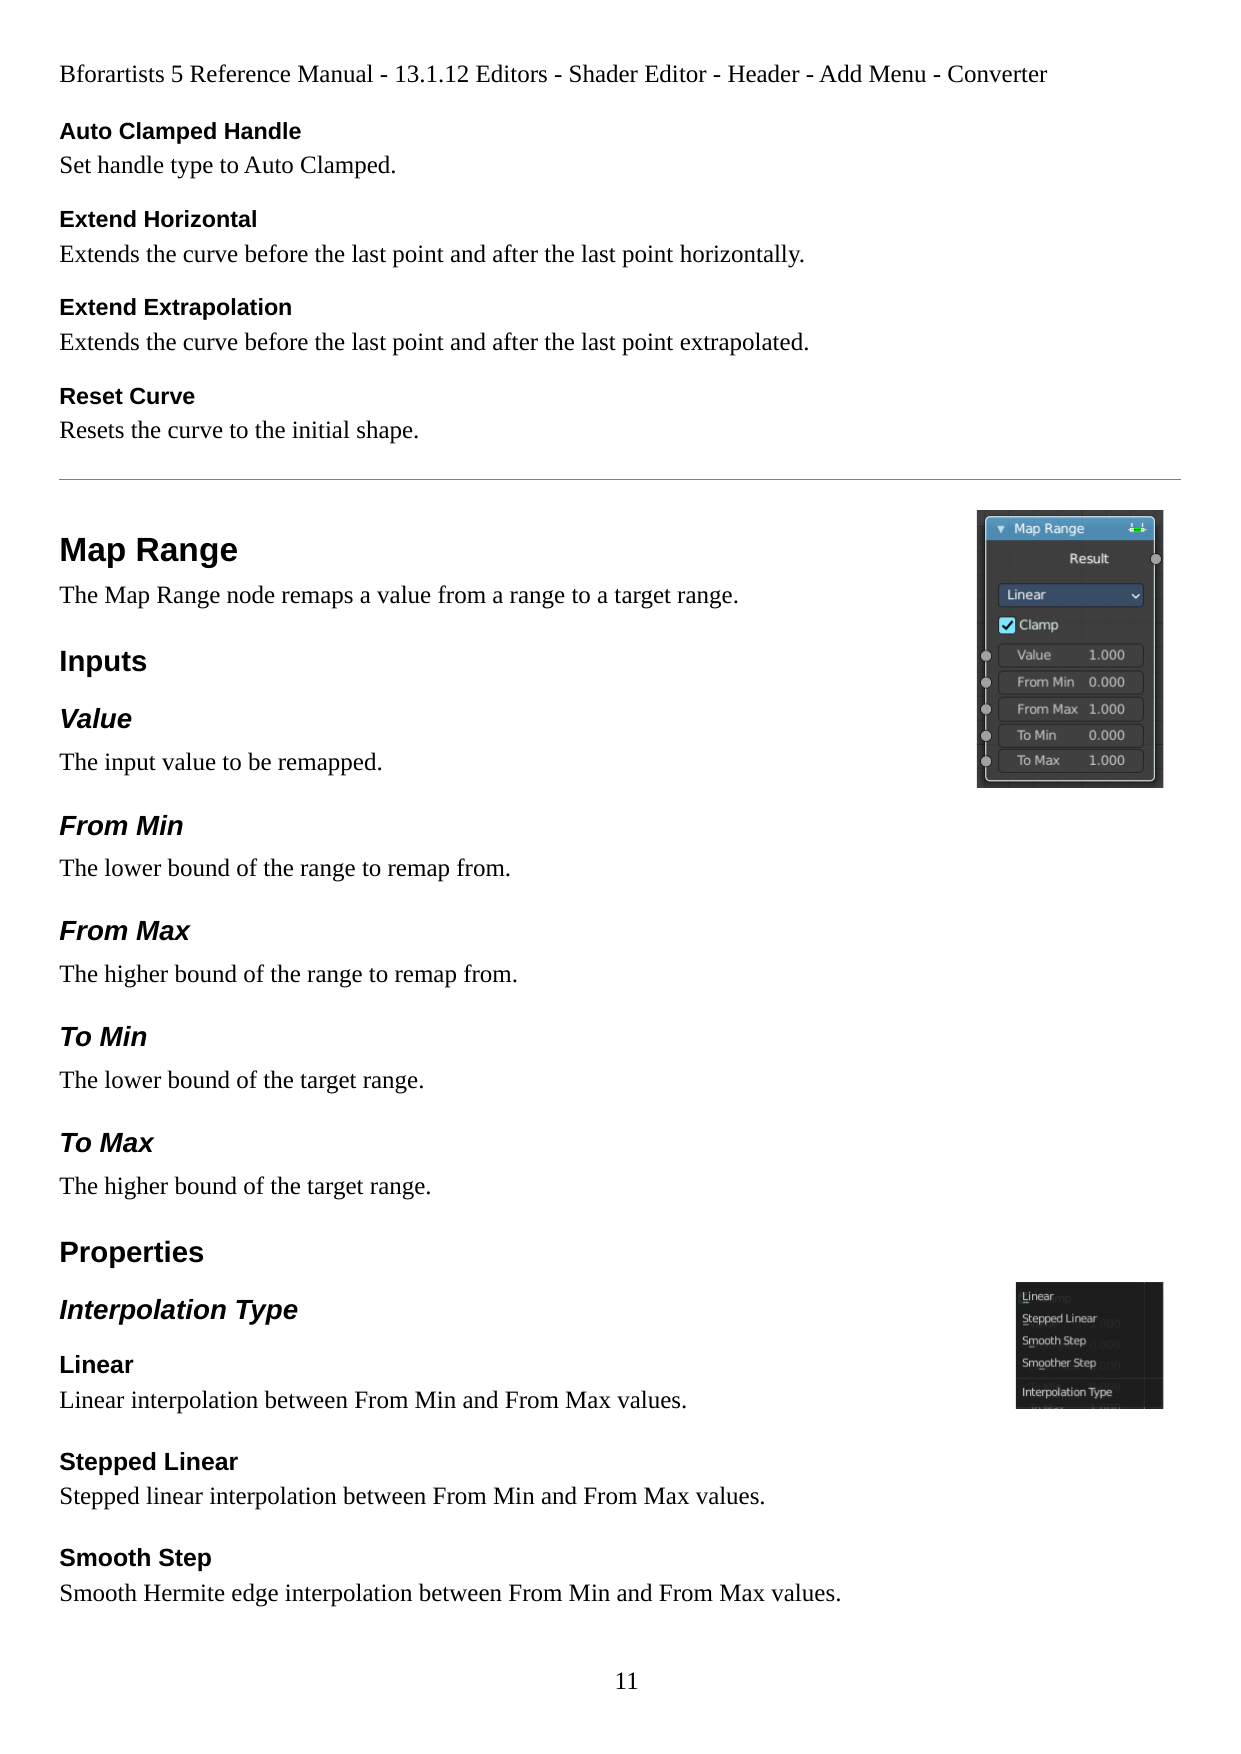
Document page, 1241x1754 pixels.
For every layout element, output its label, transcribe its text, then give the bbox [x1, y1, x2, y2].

subtitle Smooth Step [59, 1543, 1181, 1572]
picture [1015, 1282, 1164, 1409]
text The lower bound of the range to remap from. [59, 853, 1181, 882]
subtitle [1164, 529, 1181, 568]
text Smooth Hermite edge interpolation between From Min and From Max values. [59, 1578, 1181, 1607]
subtitle From Min [59, 809, 1181, 841]
subtitle To Min [59, 1021, 1181, 1053]
text The input value to be remapped. [59, 747, 976, 776]
picture [976, 510, 1164, 788]
subtitle Linear [59, 1350, 1015, 1379]
subtitle Interpolation Type [59, 1293, 1015, 1325]
subtitle [1164, 1293, 1181, 1325]
subtitle Stepped Linear [59, 1447, 1181, 1475]
text Extends the curve before the last point and after the last point extrapolated. [59, 327, 1181, 356]
subtitle Reset Curve [59, 382, 1181, 409]
text The higher bound of the range to remap from. [59, 959, 1181, 988]
subtitle Inputs [59, 644, 976, 678]
subtitle [1164, 703, 1181, 735]
subtitle Auto Clamped Handle [59, 117, 1181, 144]
text The higher bound of the target range. [59, 1171, 1181, 1200]
subtitle Extend Extrapolation [59, 294, 1181, 321]
text Extends the curve before the last point and after the last point horizontally. [59, 239, 1181, 267]
subtitle Properties [59, 1235, 1181, 1268]
subtitle Extend Horizontal [59, 206, 1181, 232]
subtitle Map Range [59, 529, 976, 568]
text Set handle type to Auto Clamped. [59, 150, 1181, 179]
text Stepped linear interpolation between From Min and From Max values. [59, 1481, 1181, 1510]
text The Map Range node remaps a value from a range to a target range. [59, 581, 976, 609]
subtitle Value [59, 703, 976, 735]
subtitle [1164, 644, 1181, 678]
subtitle From Max [59, 915, 1181, 947]
subtitle [1164, 1350, 1181, 1379]
subtitle To Max [59, 1127, 1181, 1158]
text Resets the curve to the initial shape. [59, 415, 1181, 444]
text Linear interpolation between From Min and From Max values. [59, 1385, 1181, 1414]
text The lower bound of the target range. [59, 1065, 1181, 1094]
